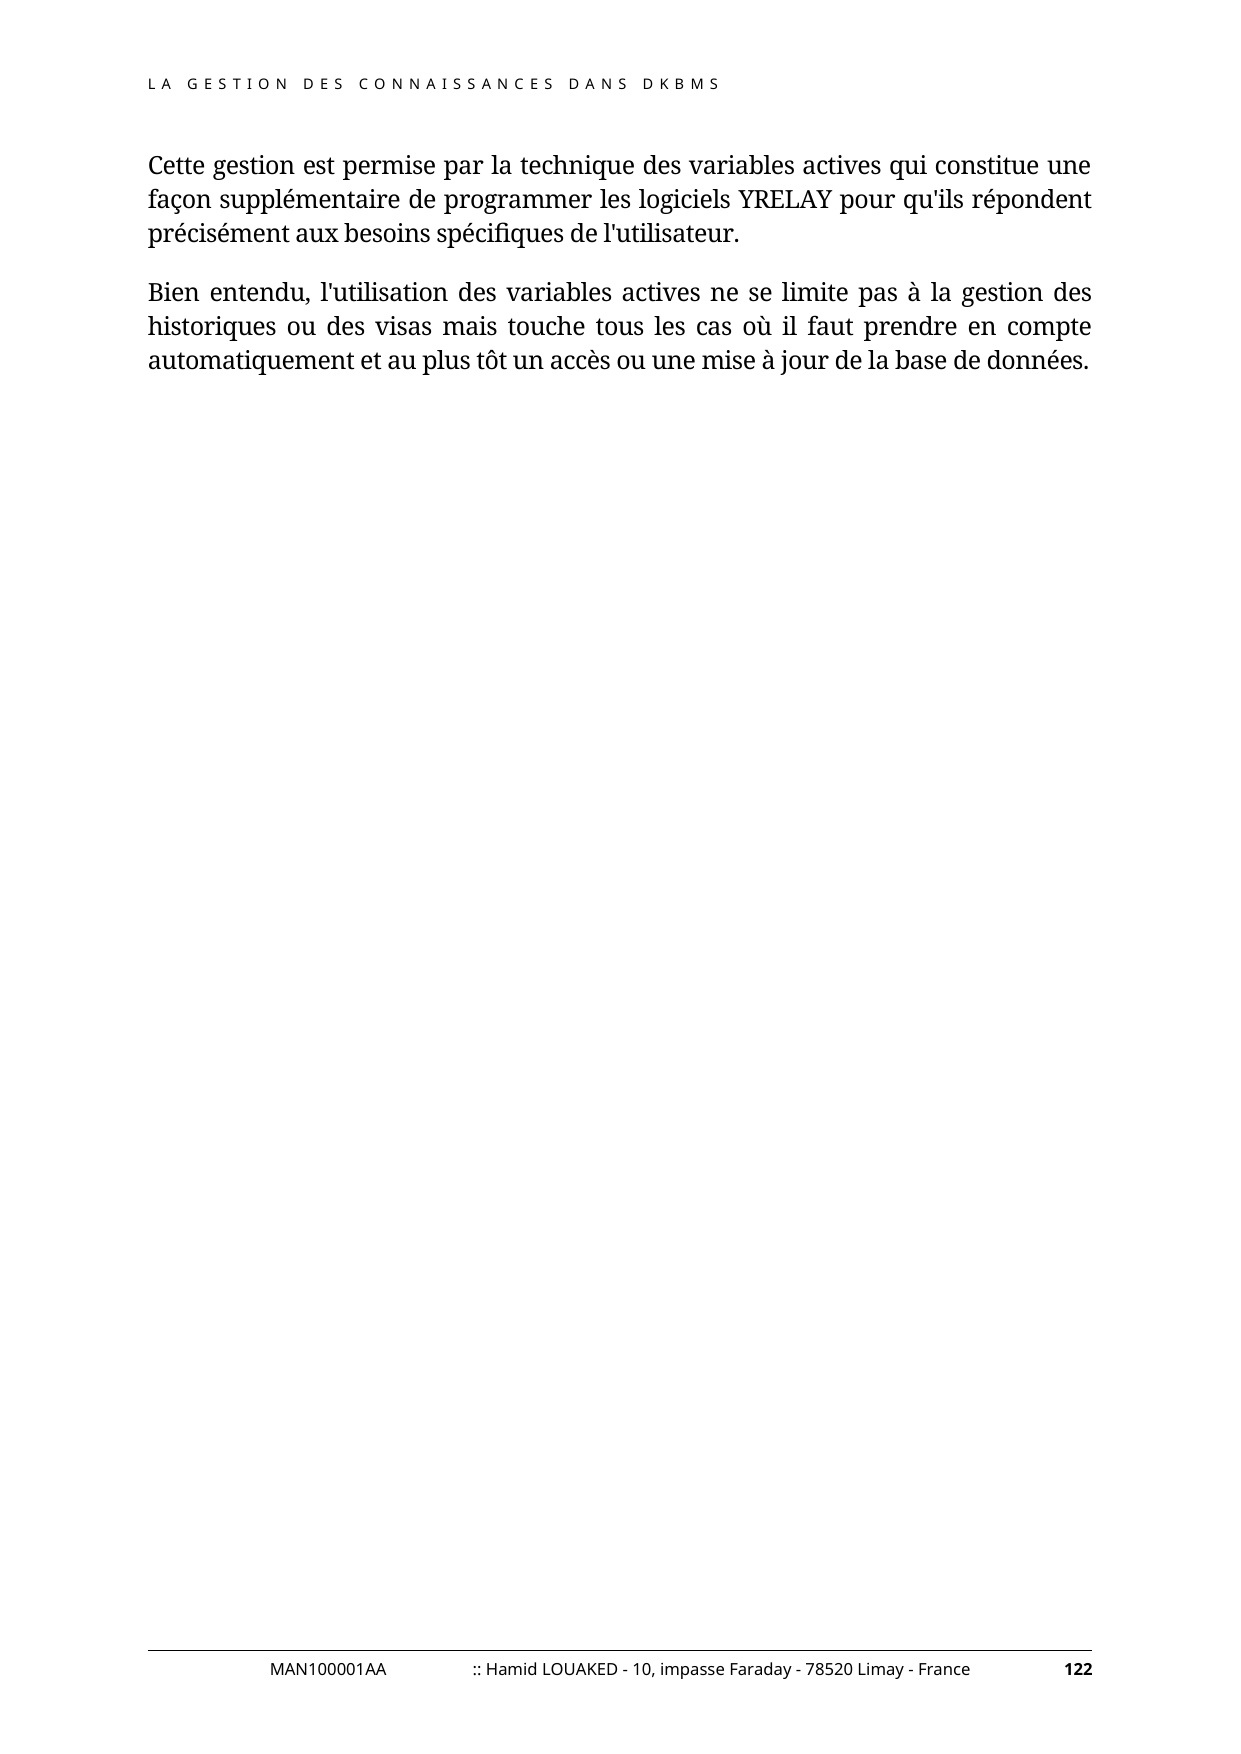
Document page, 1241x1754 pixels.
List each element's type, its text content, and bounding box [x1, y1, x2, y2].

text Cette gestion est permise par la technique des variables actives qui constitue une façon supplémentaire de programmer les logiciels YRELAY pour qu'ils répondent précisément aux besoins spécifiques de l'utilisateur. [148, 148, 1092, 250]
text Bien entendu, l'utilisation des variables actives ne se limite pas à la gestion des historiques ou des visas mais touche tous les cas où il faut prendre en compte automatiquement et au plus tôt un accès ou une mise à jour de la base de données. [148, 275, 1092, 377]
